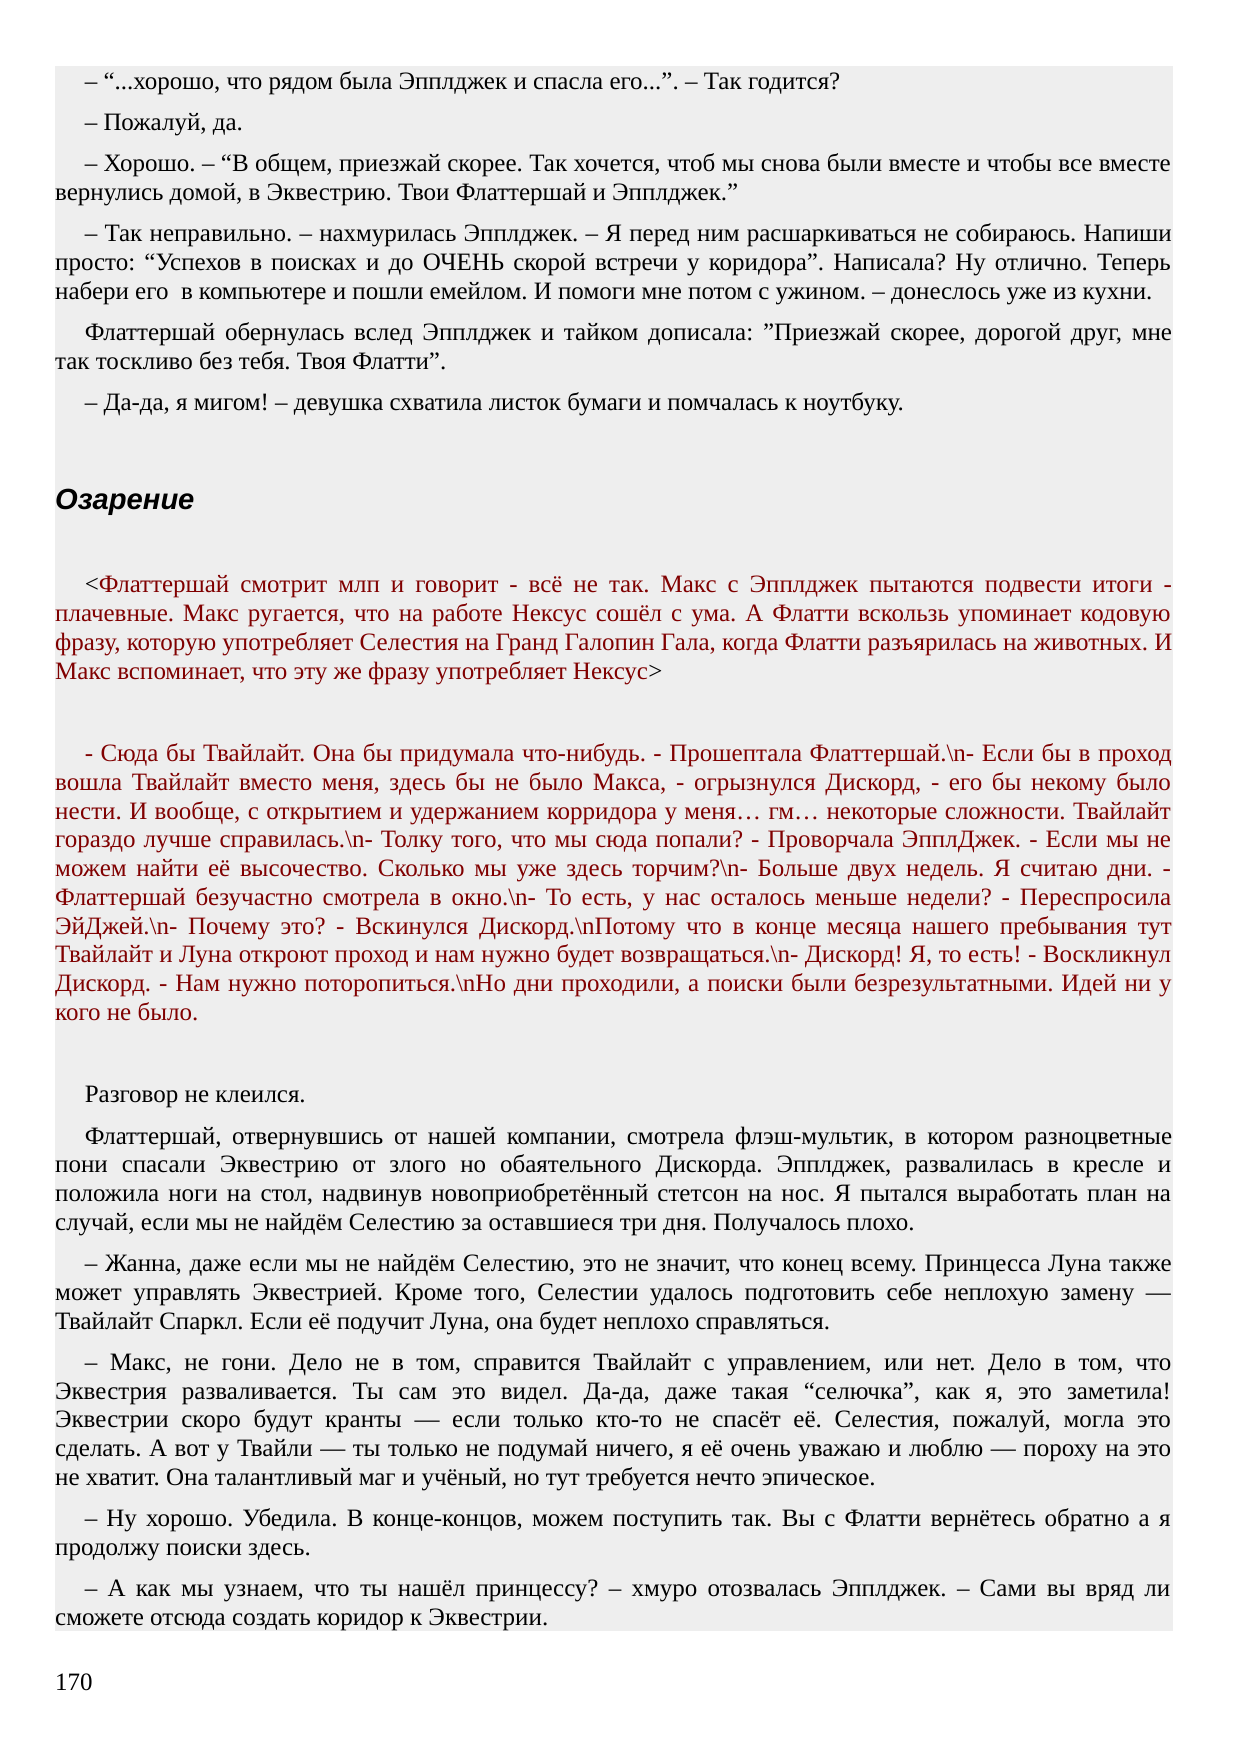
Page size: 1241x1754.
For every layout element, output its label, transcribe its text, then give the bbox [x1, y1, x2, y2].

text – Макс, не гони. Дело не в том, справится Твайлайт с управлением, или нет. Дело в том, что Эквестрия разваливается. Ты сам это видел. Да-да, даже такая “селючка”, как я, это заметила! Эквестрии скоро будут кранты — если только кто-то не спасёт её. Селестия, пожалуй, могла это сделать. А вот у Твайли — ты только не подумай ничего, я её очень уважаю и люблю — пороху на это не хватит. Она талантливый маг и учёный, но тут требуется нечто эпическое. [55, 1347, 1173, 1491]
text Разговор не клеился. [55, 1079, 1173, 1108]
text - Сюда бы Твайлайт. Она бы придумала что-нибудь. - Прошептала Флаттершай.\n- Если бы в проход вошла Твайлайт вместо меня, здесь бы не было Макса, - огрызнулся Дискорд, - его бы некому было нести. И вообще, с открытием и удержанием корридора у меня… гм… некоторые сложности. Твайлайт гораздо лучше справилась.\n- Толку того, что мы сюда попали? - Проворчала ЭпплДжек. - Если мы не можем найти её высочество. Сколько мы уже здесь торчим?\n- Больше двух недель. Я считаю дни. - Флаттершай безучастно смотрела в окно.\n- То есть, у нас осталось меньше недели? - Переспросила ЭйДжей.\n- Почему это? - Вскинулся Дискорд.\nПотому что в конце месяца нашего пребывания тут Твайлайт и Луна откроют проход и нам нужно будет возвращаться.\n- Дискорд! Я, то есть! - Воскликнул Дискорд. - Нам нужно поторопиться.\nНо дни проходили, а поиски были безрезультатными. Идей ни у кого не было. [55, 738, 1173, 1026]
text – Так неправильно. – нахмурилась Эпплджек. – Я перед ним расшаркиваться не собираюсь. Напиши просто: “Успехов в поисках и до ОЧЕНЬ скорой встречи у коридора”. Написала? Ну отлично. Теперь набери его в компьютере и пошли емейлом. И помоги мне потом с ужином. – донеслось уже из кухни. [55, 218, 1173, 305]
text – Хорошо. – “В общем, приезжай скорее. Так хочется, чтоб мы снова были вместе и чтобы все вместе вернулись домой, в Эквестрию. Твои Флаттершай и Эпплджек.” [55, 148, 1173, 206]
text – “...хорошо, что рядом была Эпплджек и спасла его...”. – Так годится? [55, 66, 1173, 95]
subtitle Озарение [55, 482, 1173, 516]
text – Пожалуй, да. [55, 107, 1173, 136]
text Флаттершай обернулась вслед Эпплджек и тайком дописала: ”Приезжай скорее, дорогой друг, мне так тоскливо без тебя. Твоя Флатти”. [55, 317, 1173, 375]
text – Жанна, даже если мы не найдём Селестию, это не значит, что конец всему. Принцесса Луна также может управлять Эквестрией. Кроме того, Селестии удалось подготовить себе неплохую замену — Твайлайт Спаркл. Если её подучит Луна, она будет неплохо справляться. [55, 1248, 1173, 1334]
text <Флаттершай смотрит млп и говорит - всё не так. Макс с Эпплджек пытаются подвести итоги - плачевные. Макс ругается, что на работе Нексус сошёл с ума. А Флатти вскользь упоминает кодовую фразу, которую употребляет Селестия на Гранд Галопин Гала, когда Флатти разъярилась на животных. И Макс вспоминает, что эту же фразу употребляет Нексус> [55, 569, 1173, 684]
text Флаттершай, отвернувшись от нашей компании, смотрела флэш-мультик, в котором разноцветные пони спасали Эквестрию от злого но обаятельного Дискорда. Эпплджек, развалилась в кресле и положила ноги на стол, надвинув новоприобретённый стетсон на нос. Я пытался выработать план на случай, если мы не найдём Селестию за оставшиеся три дня. Получалось плохо. [55, 1121, 1173, 1236]
text – А как мы узнаем, что ты нашёл принцессу? – хмуро отозвалась Эпплджек. – Сами вы вряд ли сможете отсюда создать коридор к Эквестрии. [55, 1573, 1173, 1631]
text – Ну хорошо. Убедила. В конце-концов, можем поступить так. Вы с Флатти вернётесь обратно а я продолжу поиски здесь. [55, 1503, 1173, 1561]
text – Да-да, я мигом! – девушка схватила листок бумаги и помчалась к ноутбуку. [55, 387, 1173, 416]
